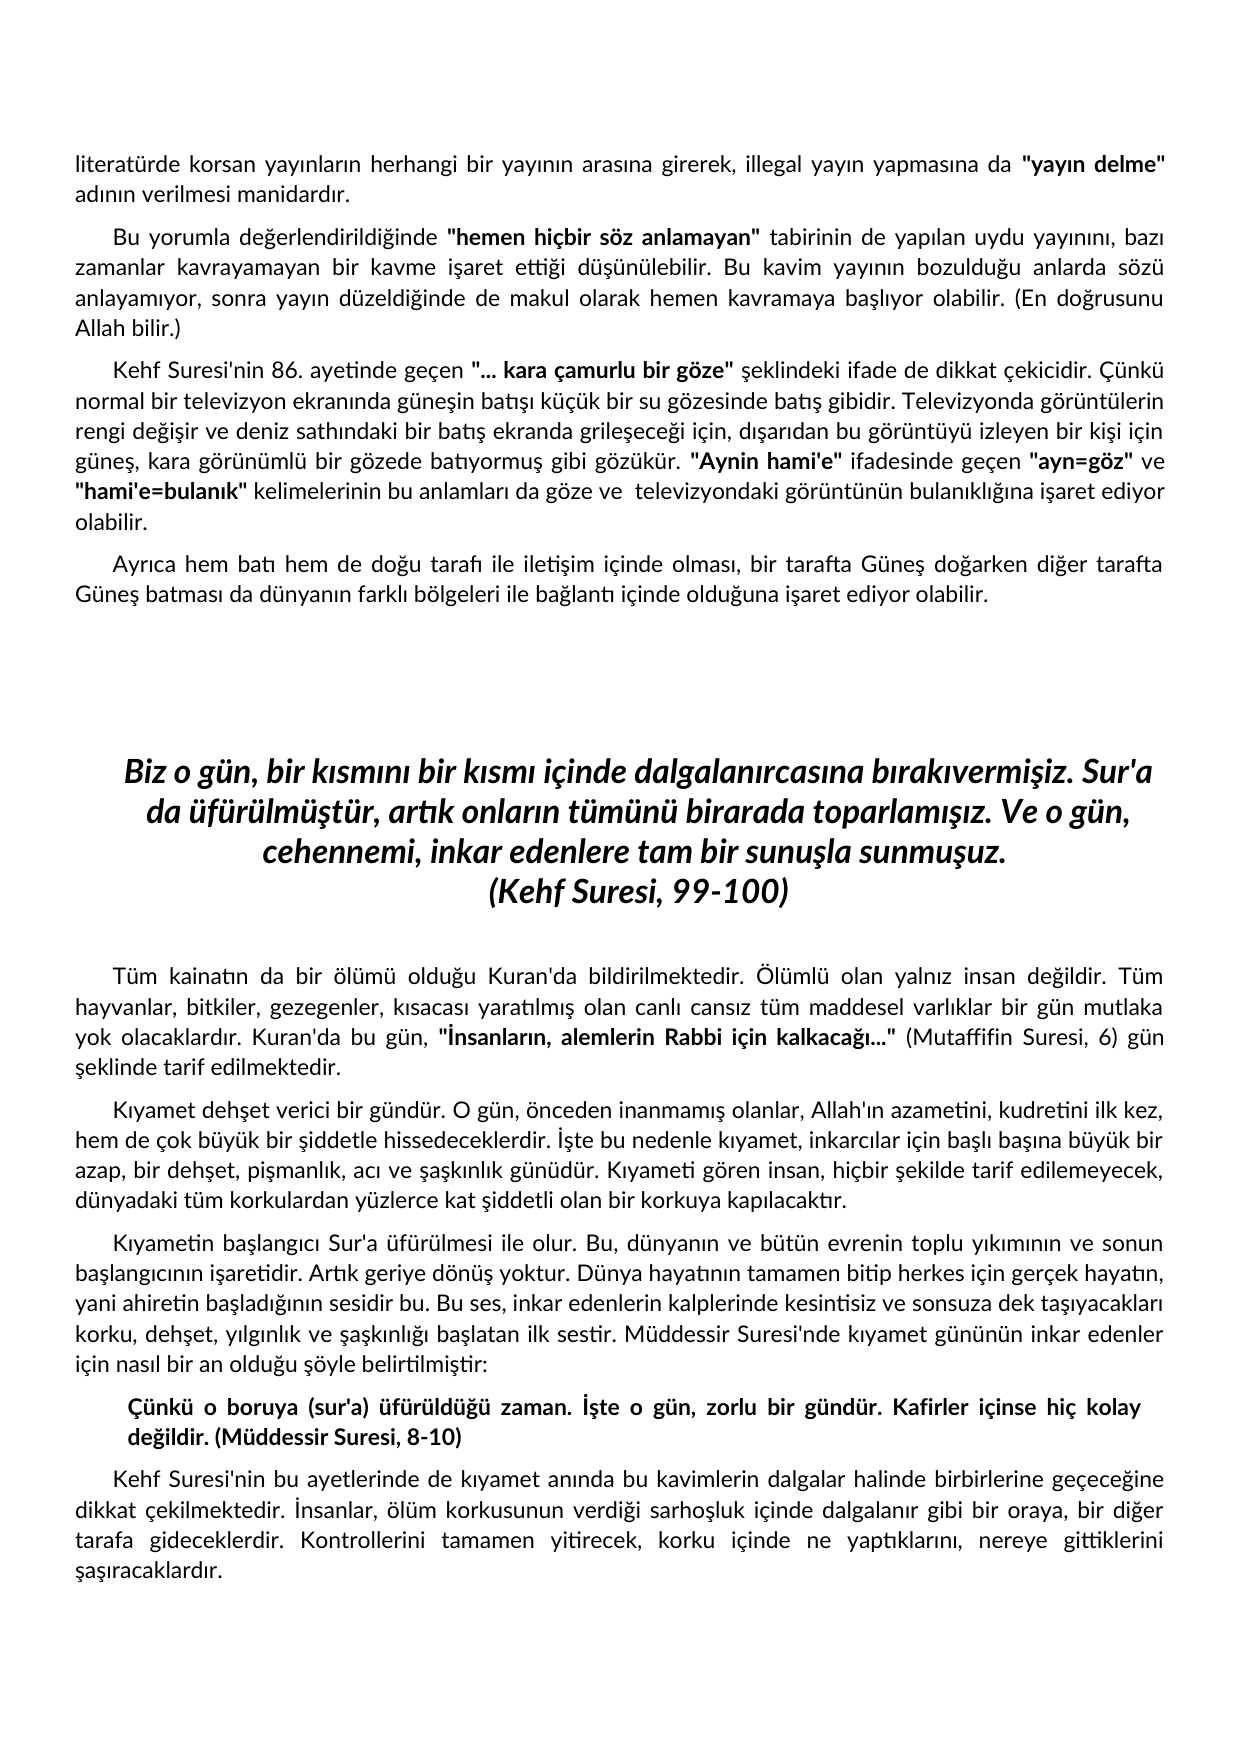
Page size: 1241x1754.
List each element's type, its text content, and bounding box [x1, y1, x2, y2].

text Kıyamet dehşet verici bir gündür. O gün, önceden inanmamış olanlar, Allah'ın azametini, kudretini ilk kez, hem de çok büyük bir şiddetle hissedeceklerdir. İşte bu nedenle kıyamet, inkarcılar için başlı başına büyük bir azap, bir dehşet, pişmanlık, acı ve şaşkınlık günüdür. Kıyameti gören insan, hiçbir şekilde tarif edilemeyecek, dünyadaki tüm korkulardan yüzlerce kat şiddetli olan bir korkuya kapılacaktır. [75, 1095, 1165, 1213]
text Tüm kainatın da bir ölümü olduğu Kuran'da bildirilmektedir. Ölümlü olan yalnız insan değildir. Tüm hayvanlar, bitkiler, gezegenler, kısacası yaratılmış olan canlı cansız tüm maddesel varlıklar bir gün mutlaka yok olacaklardır. Kuran'da bu gün, "İnsanların, alemlerin Rabbi için kalkacağı..." (Mutaffifin Suresi, 6) gün şeklinde tarif edilmektedir. [75, 962, 1165, 1080]
subtitle Biz o gün, bir kısmını bir kısmı içinde dalgalanırcasına bırakıvermişiz. Sur'a da üfürülmüştür, artık onların tümünü birarada toparlamışız. Ve o gün, cehennemi, inkar edenlere tam bir sunuşla sunmuşuz. (Kehf Suresi, 99-100) [112, 751, 1165, 911]
text Ayrıca hem batı hem de doğu tarafı ile iletişim içinde olması, bir tarafta Güneş doğarken diğer tarafta Güneş batması da dünyanın farklı bölgeleri ile bağlantı içinde olduğuna işaret ediyor olabilir. [75, 550, 1165, 608]
text Kıyametin başlangıcı Sur'a üfürülmesi ile olur. Bu, dünyanın ve bütün evrenin toplu yıkımının ve sonun başlangıcının işaretidir. Artık geriye dönüş yoktur. Dünya hayatının tamamen bitip herkes için gerçek hayatın, yani ahiretin başladığının sesidir bu. Bu ses, inkar edenlerin kalplerinde kesintisiz ve sonsuza dek taşıyacakları korku, dehşet, yılgınlık ve şaşkınlığı başlatan ilk sestir. Müddessir Suresi'nde kıyamet gününün inkar edenler için nasıl bir an olduğu şöyle belirtilmiştir: [75, 1229, 1165, 1377]
text Çünkü o boruya (sur'a) üfürüldüğü zaman. İşte o gün, zorlu bir gündür. Kafirler içinse hiç kolay değildir. (Müddessir Suresi, 8-10) [127, 1392, 1143, 1450]
text Kehf Suresi'nin bu ayetlerinde de kıyamet anında bu kavimlerin dalgalar halinde birbirlerine geçeceğine dikkat çekilmektedir. İnsanlar, ölüm korkusunun verdiği sarhoşluk içinde dalgalanır gibi bir oraya, bir diğer tarafa gideceklerdir. Kontrollerini tamamen yitirecek, korku içinde ne yaptıklarını, nereye gittiklerini şaşıracaklardır. [75, 1465, 1165, 1583]
text Kehf Suresi'nin 86. ayetinde geçen "... kara çamurlu bir göze" şeklindeki ifade de dikkat çekicidir. Çünkü normal bir televizyon ekranında güneşin batışı küçük bir su gözesinde batış gibidir. Televizyonda görüntülerin rengi değişir ve deniz sathındaki bir batış ekranda grileşeceği için, dışarıdan bu görüntüyü izleyen bir kişi için güneş, kara görünümlü bir gözede batıyormuş gibi gözükür. "Aynin hami'e" ifadesinde geçen "ayn=göz" ve "hami'e=bulanık" kelimelerinin bu anlamları da göze ve televizyondaki görüntünün bulanıklığına işaret ediyor olabilir. [75, 356, 1165, 535]
text Bu yorumla değerlendirildiğinde "hemen hiçbir söz anlamayan" tabirinin de yapılan uydu yayınını, bazı zamanlar kavrayamayan bir kavme işaret ettiği düşünülebilir. Bu kavim yayının bozulduğu anlarda sözü anlayamıyor, sonra yayın düzeldiğinde de makul olarak hemen kavramaya başlıyor olabilir. (En doğrusunu Allah bilir.) [75, 223, 1165, 341]
text literatürde korsan yayınların herhangi bir yayının arasına girerek, illegal yayın yapmasına da "yayın delme" adının verilmesi manidardır. [75, 150, 1165, 208]
